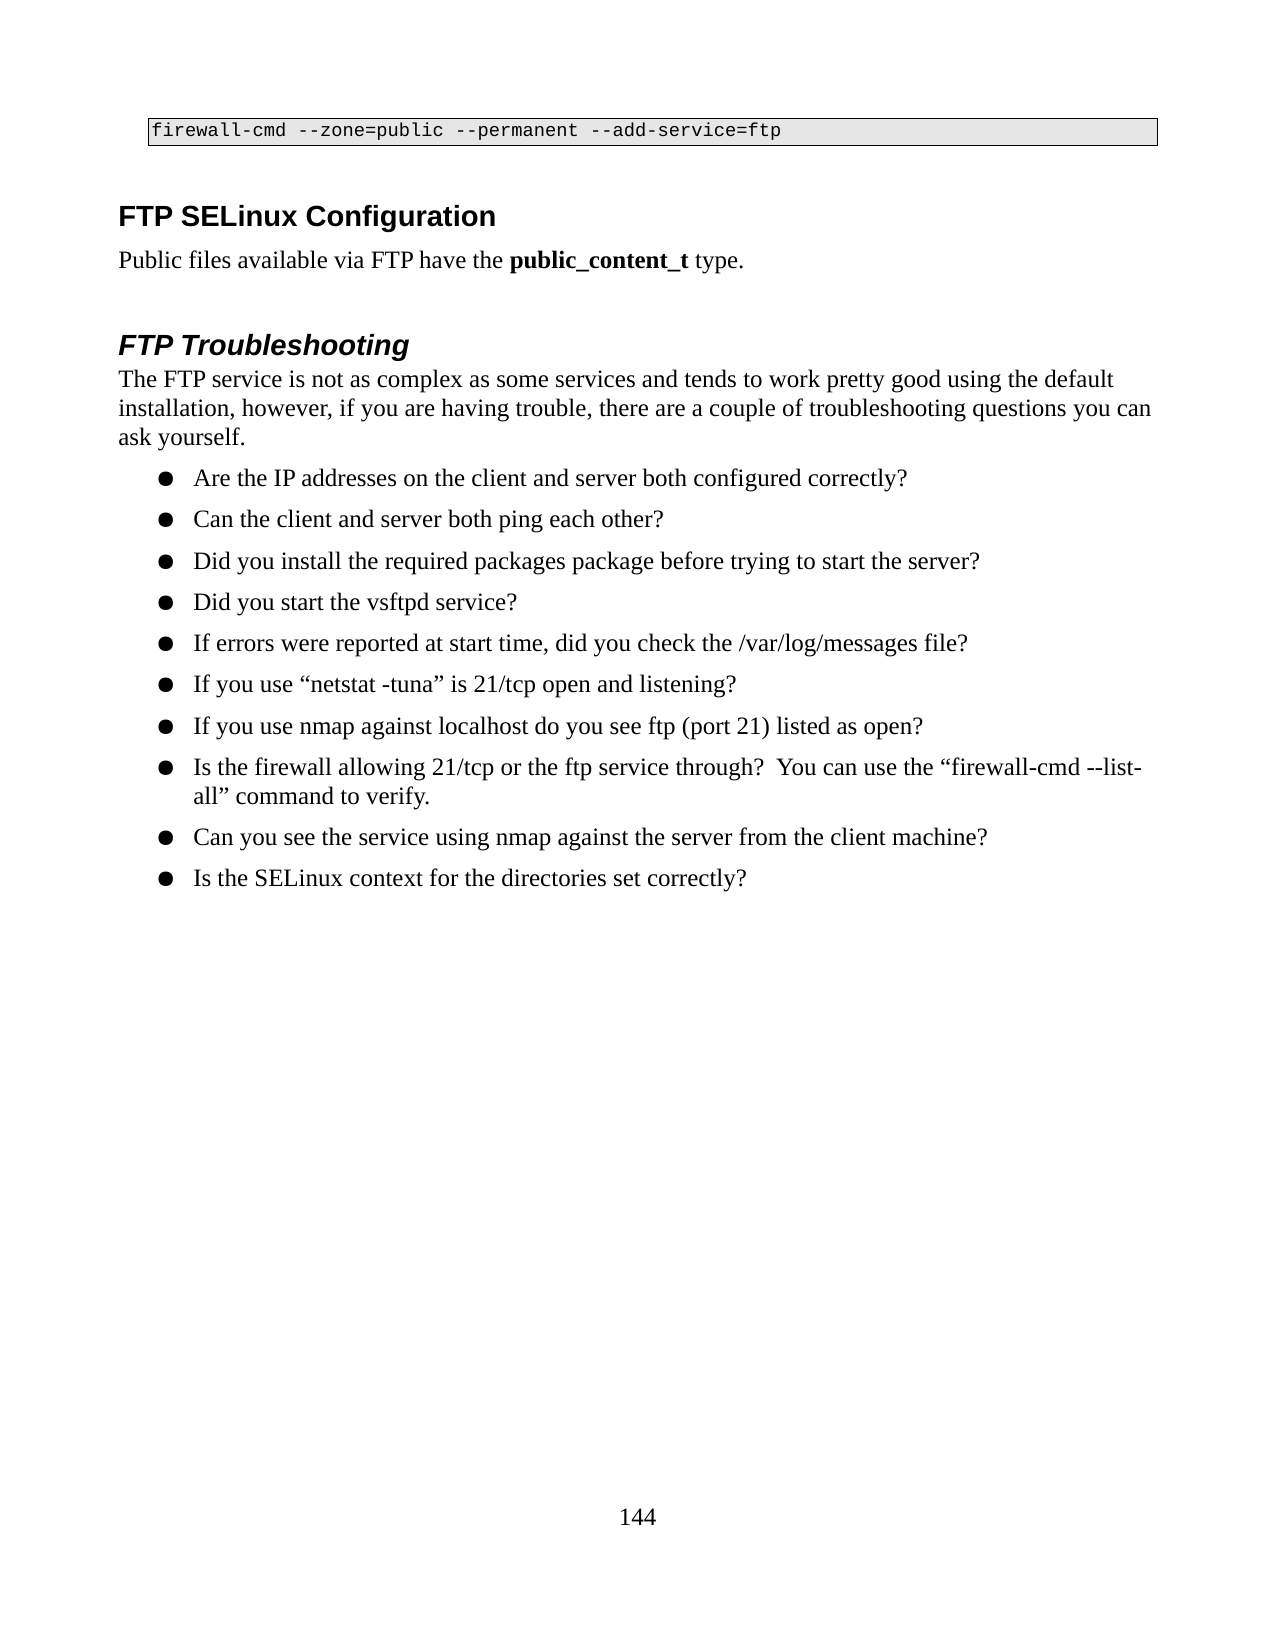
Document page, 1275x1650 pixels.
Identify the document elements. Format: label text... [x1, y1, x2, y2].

list Did you install the required packages package before trying to start the server? [156, 546, 1157, 574]
list Are the IP addresses on the client and server both configured correctly? [156, 463, 1157, 492]
list Can you see the service using nmap against the server from the client machine? [156, 822, 1157, 851]
list Is the SELinux context for the directories set correctly? [156, 863, 1157, 892]
list If you use “netstat -tuna” is 21/tcp open and listening? [156, 669, 1157, 698]
text Public files available via FTP have the public_content_t type. [118, 245, 1157, 274]
list Did you start the vsftpd service? [156, 587, 1157, 616]
list If errors were reported at start time, did you check the /var/log/messages file? [156, 628, 1157, 657]
list Can the client and server both ping each other? [156, 504, 1157, 533]
text The FTP service is not as complex as some services and tends to work pretty good using the default installation, however, if you are having trouble, there are a couple of troubleshooting questions you can ask yourself. [118, 364, 1157, 451]
list Is the firewall allowing 21/tcp or the ftp service through? You can use the “firewall-cmd --list-all” command to verify. [156, 752, 1157, 809]
list If you use nmap against localhost do you see ftp (port 21) listed as open? [156, 711, 1157, 739]
text firewall-cmd --zone=public --permanent --add-service=ftp [149, 119, 1157, 145]
subtitle FTP Troubleshooting [118, 328, 1157, 361]
subtitle FTP SELinux Configuration [118, 199, 1157, 233]
